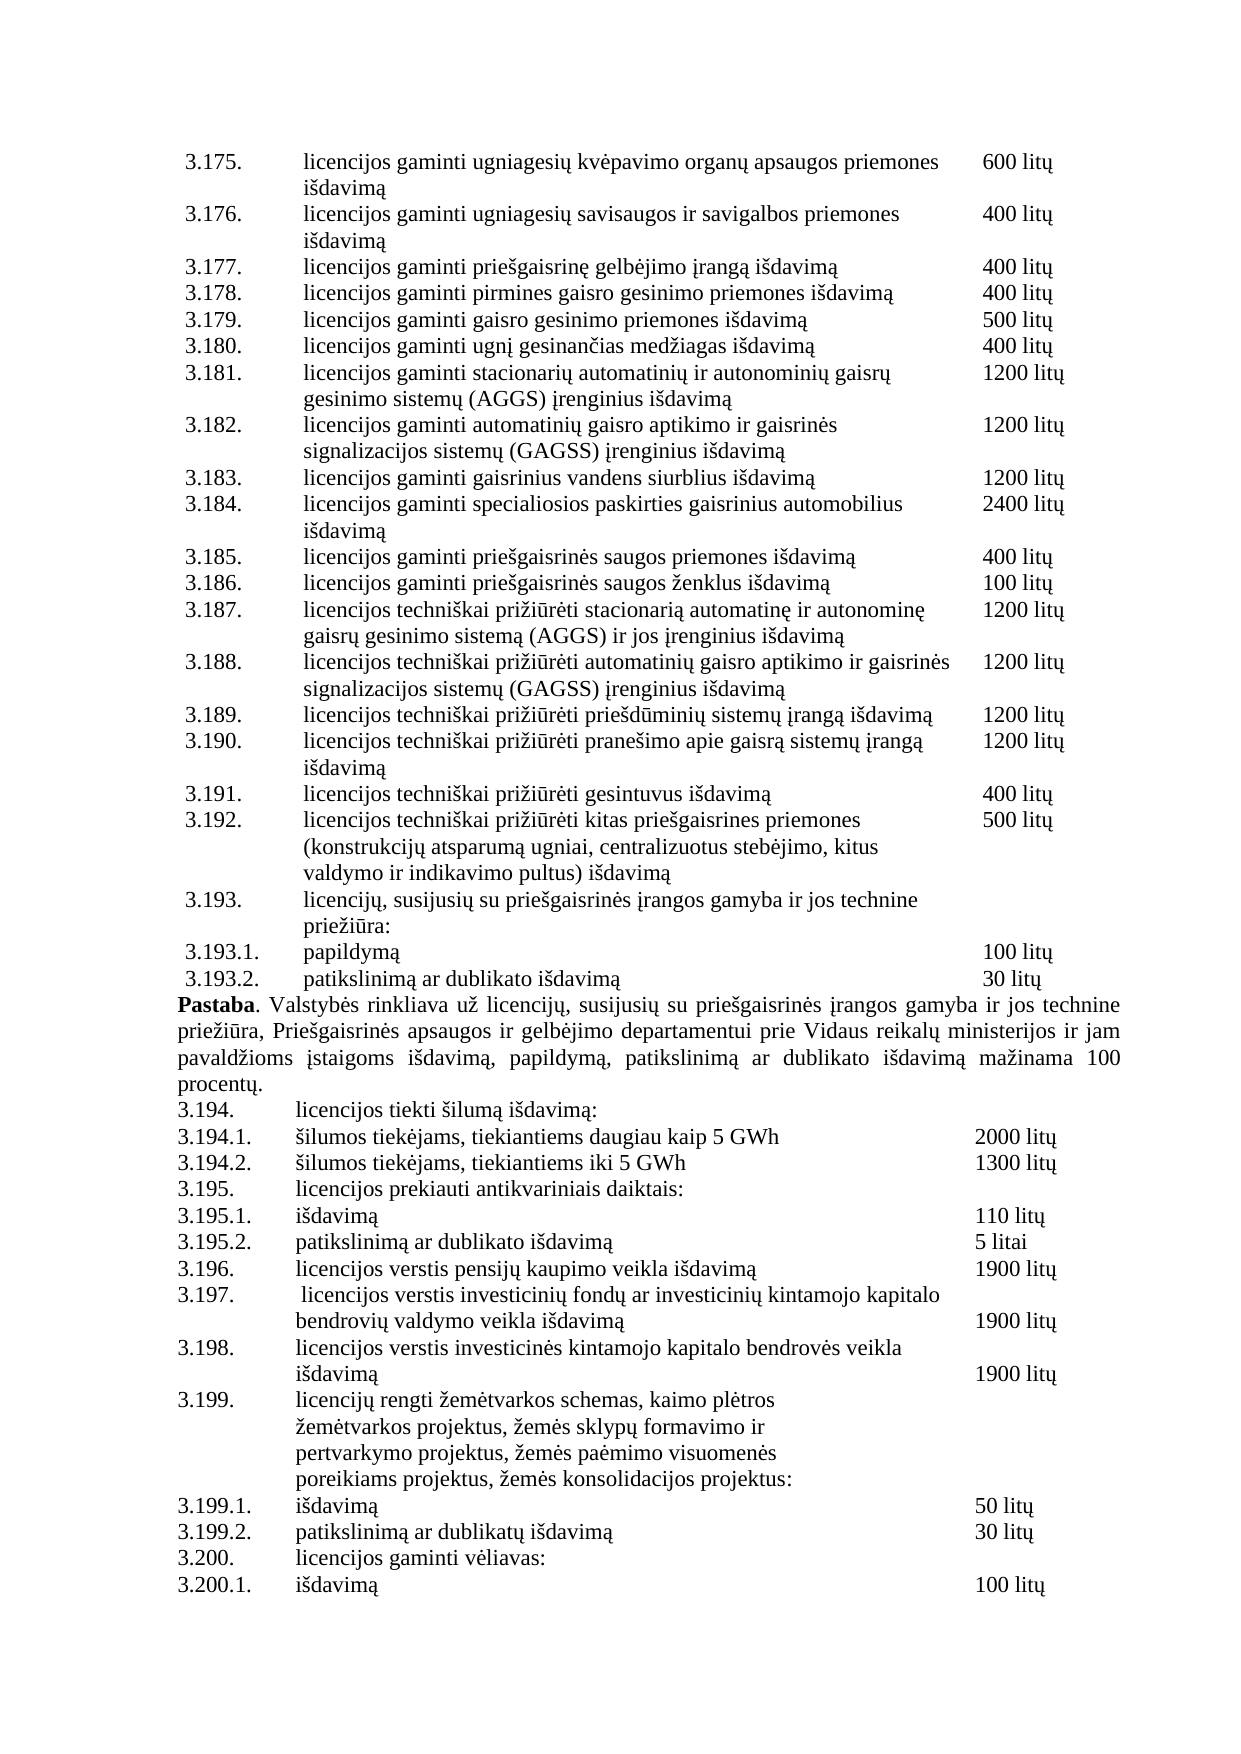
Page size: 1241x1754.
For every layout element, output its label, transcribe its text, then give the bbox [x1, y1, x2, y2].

text pertvarkymo projektus, žemės paėmimo visuomenės [177, 1439, 1122, 1465]
text žemėtvarkos projektus, žemės sklypų formavimo ir [192, 1413, 1122, 1439]
table_cell 100 litų [971, 569, 1144, 596]
text Pastaba. Valstybės rinkliava už licencijų, susijusių su priešgaisrinės įrangos gamyba ir jos technine priežiūra, Priešgaisrinės apsaugos ir gelbėjimo departamentui prie Vidaus reikalų ministerijos ir jam pavaldžioms įstaigoms išdavimą, papildymą, patikslinimą ar dublikato išdavimą mažinama 100 procentų. [177, 991, 1122, 1096]
text 3.195.1. išdavimą 110 litų [177, 1202, 1122, 1228]
text 3.200.1. išdavimą 100 litų [177, 1571, 1122, 1597]
table_cell 1200 litų [971, 464, 1144, 490]
text 3.194. licencijos tiekti šilumą išdavimą: [177, 1096, 1122, 1123]
table_cell licencijos gaminti ugniagesių savisaugos ir savigalbos priemones išdavimą [292, 200, 971, 253]
table_cell licencijos techniškai prižiūrėti kitas priešgaisrines priemones (konstrukcijų atsparumą ugniai, centralizuotus stebėjimo, kitus valdymo ir indikavimo pultus) išdavimą [292, 807, 971, 886]
table_cell 3.175. [174, 148, 292, 200]
table_cell 3.180. [174, 332, 292, 358]
table_cell 3.186. [174, 569, 292, 596]
table_cell 500 litų [971, 306, 1144, 332]
table_cell 30 litų [971, 965, 1144, 991]
text 3.195.2. patikslinimą ar dublikato išdavimą 5 litai [177, 1228, 1122, 1254]
table_cell [971, 886, 1144, 938]
table_cell licencijos gaminti stacionarių automatinių ir autonominių gaisrų gesinimo sistemų (AGGS) įrenginius išdavimą [292, 359, 971, 411]
table_cell 3.187. [174, 596, 292, 648]
table_cell 400 litų [971, 280, 1144, 306]
table_cell licencijos techniškai prižiūrėti gesintuvus išdavimą [292, 780, 971, 807]
table_cell licencijos gaminti priešgaisrinės saugos priemones išdavimą [292, 543, 971, 569]
table_cell 3.176. [174, 200, 292, 253]
table_cell licencijos techniškai prižiūrėti priešdūminių sistemų įrangą išdavimą [292, 701, 971, 727]
text 3.199.1. išdavimą 50 litų [177, 1492, 1122, 1518]
table_cell 3.178. [174, 280, 292, 306]
table_cell licencijų, susijusių su priešgaisrinės įrangos gamyba ir jos technine priežiūra: [292, 886, 971, 938]
text 3.199.2. patikslinimą ar dublikatų išdavimą 30 litų [177, 1518, 1122, 1544]
table_cell licencijos gaminti priešgaisrinės saugos ženklus išdavimą [292, 569, 971, 596]
text 3.198. licencijos verstis investicinės kintamojo kapitalo bendrovės veikla [177, 1334, 1122, 1360]
text išdavimą 1900 litų [177, 1360, 1122, 1386]
table_cell 1200 litų [971, 701, 1144, 727]
text 3.200. licencijos gaminti vėliavas: [177, 1544, 1122, 1571]
table_cell licencijos gaminti specialiosios paskirties gaisrinius automobilius išdavimą [292, 490, 971, 543]
table_cell 1200 litų [971, 596, 1144, 648]
table_cell 3.179. [174, 306, 292, 332]
table_cell 3.193.2. [174, 965, 292, 991]
table_cell 3.185. [174, 543, 292, 569]
table_cell 400 litų [971, 253, 1144, 279]
table_cell 3.190. [174, 728, 292, 780]
table_cell 3.182. [174, 411, 292, 464]
table_cell 3.189. [174, 701, 292, 727]
table_cell 400 litų [971, 200, 1144, 253]
table_cell 100 litų [971, 938, 1144, 965]
table_cell 400 litų [971, 780, 1144, 807]
table_cell 500 litų [971, 807, 1144, 886]
table_cell licencijos gaminti priešgaisrinę gelbėjimo įrangą išdavimą [292, 253, 971, 279]
table_cell licencijos gaminti automatinių gaisro aptikimo ir gaisrinės signalizacijos sistemų (GAGSS) įrenginius išdavimą [292, 411, 971, 464]
table_cell licencijos techniškai prižiūrėti pranešimo apie gaisrą sistemų įrangą išdavimą [292, 728, 971, 780]
table_cell 3.183. [174, 464, 292, 490]
table_cell licencijos gaminti ugniagesių kvėpavimo organų apsaugos priemones išdavimą [292, 148, 971, 200]
table_cell 3.181. [174, 359, 292, 411]
text 3.197. licencijos verstis investicinių fondų ar investicinių kintamojo kapitalo [177, 1281, 974, 1307]
table_cell licencijos gaminti gaisro gesinimo priemones išdavimą [292, 306, 971, 332]
text 3.199. licencijų rengti žemėtvarkos schemas, kaimo plėtros [177, 1386, 1122, 1413]
text bendrovių valdymo veikla išdavimą 1900 litų [177, 1307, 1107, 1334]
table_cell 1200 litų [971, 649, 1144, 701]
text 3.195. licencijos prekiauti antikvariniais daiktais: [177, 1176, 1122, 1202]
text 3.194.1. šilumos tiekėjams, tiekiantiems daugiau kaip 5 GWh 2000 litų [177, 1123, 1122, 1149]
table_cell 3.193.1. [174, 938, 292, 965]
table_cell patikslinimą ar dublikato išdavimą [292, 965, 971, 991]
table_cell 1200 litų [971, 411, 1144, 464]
table_cell 1200 litų [971, 728, 1144, 780]
table_cell licencijos techniškai prižiūrėti stacionarią automatinę ir autonominę gaisrų gesinimo sistemą (AGGS) ir jos įrenginius išdavimą [292, 596, 971, 648]
table_cell 600 litų [971, 148, 1144, 200]
text 3.196. licencijos verstis pensijų kaupimo veikla išdavimą 1900 litų [177, 1254, 1107, 1281]
table_cell 3.192. [174, 807, 292, 886]
table_cell 400 litų [971, 332, 1144, 358]
table_cell 3.193. [174, 886, 292, 938]
table_cell 2400 litų [971, 490, 1144, 543]
table_cell licencijos gaminti gaisrinius vandens siurblius išdavimą [292, 464, 971, 490]
table_cell 3.191. [174, 780, 292, 807]
text poreikiams projektus, žemės konsolidacijos projektus: [177, 1465, 1122, 1492]
text 3.194.2. šilumos tiekėjams, tiekiantiems iki 5 GWh 1300 litų [177, 1149, 1122, 1176]
table_cell papildymą [292, 938, 971, 965]
table_cell licencijos gaminti pirmines gaisro gesinimo priemones išdavimą [292, 280, 971, 306]
table_cell 3.184. [174, 490, 292, 543]
table_cell licencijos gaminti ugnį gesinančias medžiagas išdavimą [292, 332, 971, 358]
table_cell 3.188. [174, 649, 292, 701]
table_cell 1200 litų [971, 359, 1144, 411]
table_cell 3.177. [174, 253, 292, 279]
table_cell 400 litų [971, 543, 1144, 569]
table_cell licencijos techniškai prižiūrėti automatinių gaisro aptikimo ir gaisrinės signalizacijos sistemų (GAGSS) įrenginius išdavimą [292, 649, 971, 701]
